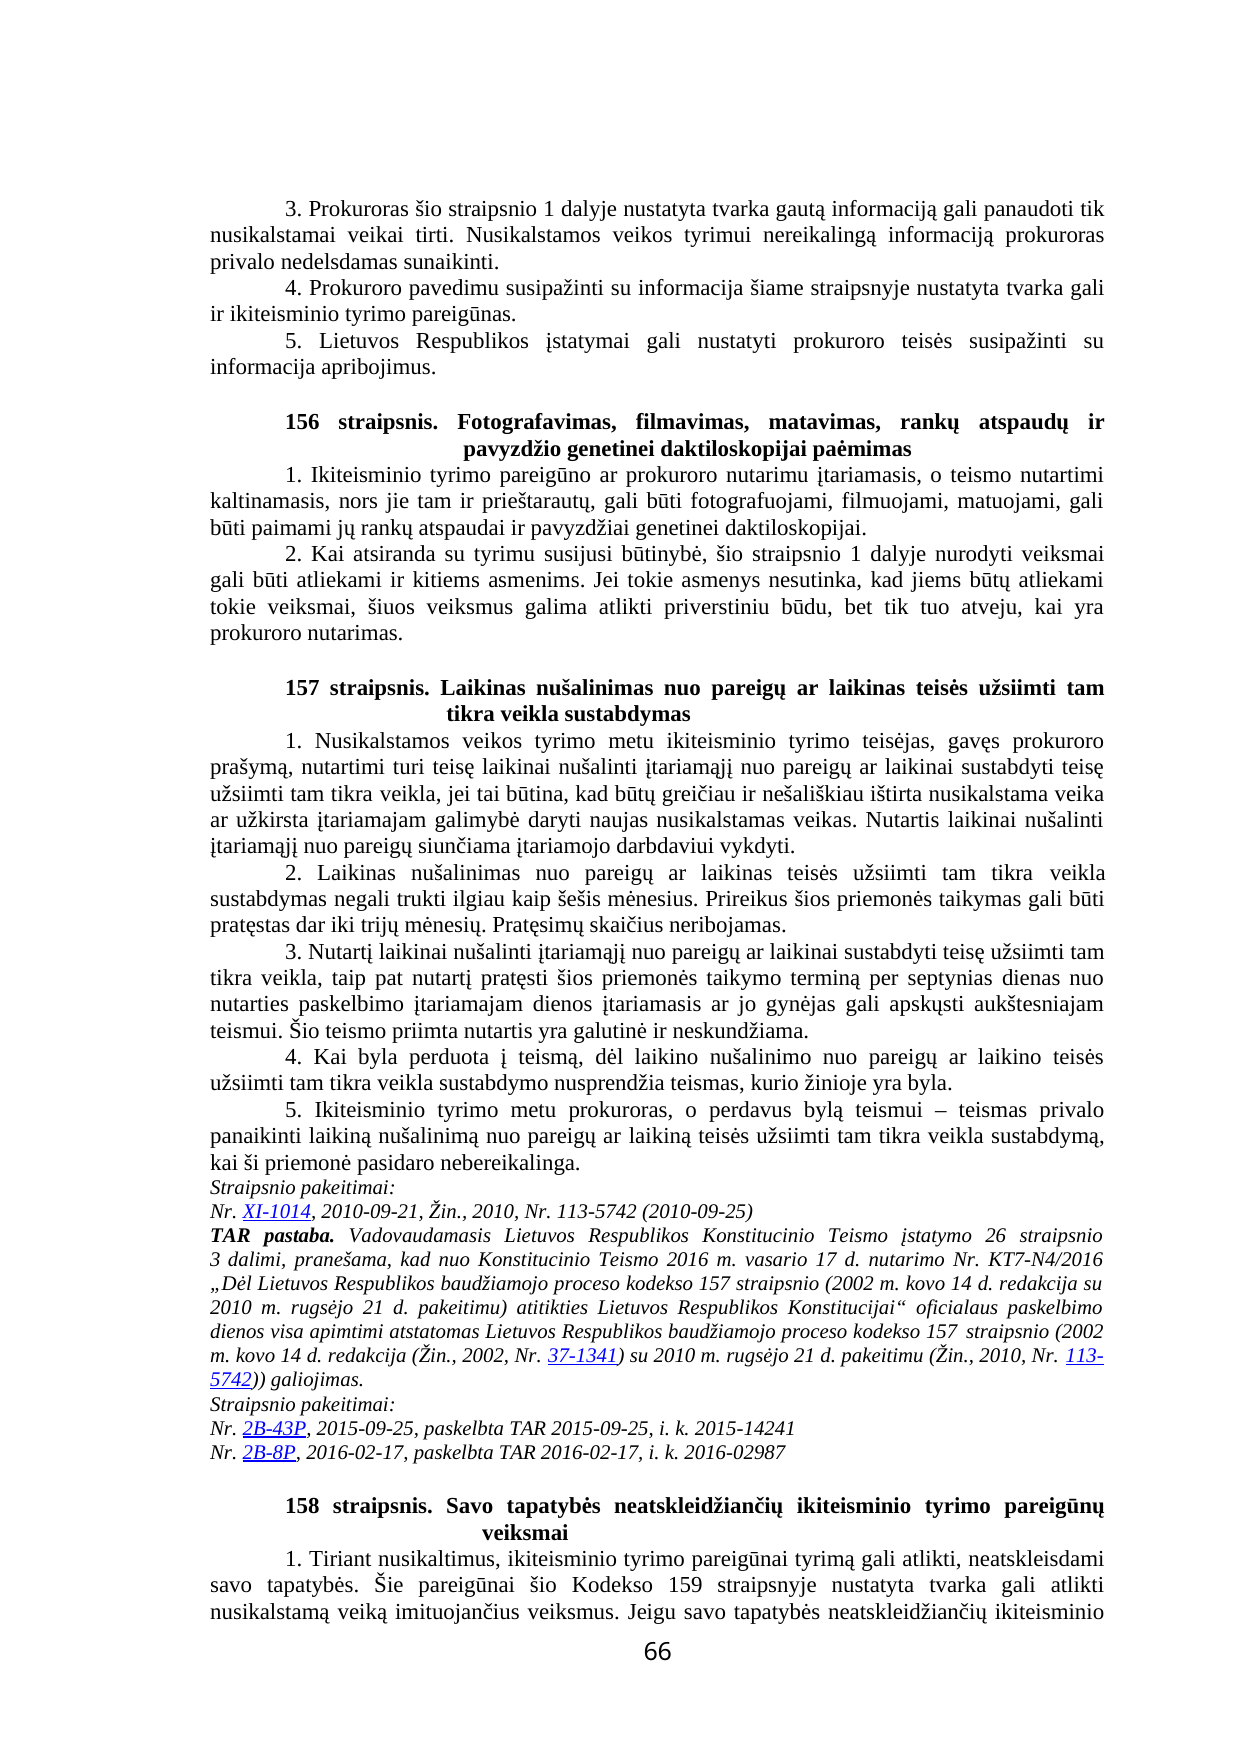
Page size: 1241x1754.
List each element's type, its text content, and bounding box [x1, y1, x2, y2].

text 3. Prokuroras šio straipsnio 1 dalyje nustatyta tvarka gautą informaciją gali panaudoti tik nusikalstamai veikai tirti. Nusikalstamos veikos tyrimui nereikalingą informaciją prokuroras privalo nedelsdamas sunaikinti. [210, 195, 1106, 274]
text Straipsnio pakeitimai: [210, 1391, 1106, 1416]
text 3. Nutartį laikinai nušalinti įtariamąjį nuo pareigų ar laikinai sustabdyti teisę užsiimti tam tikra veikla, taip pat nutartį pratęsti šios priemonės taikymo terminą per septynias dienas nuo nutarties paskelbimo įtariamajam dienos įtariamasis ar jo gynėjas gali apskųsti aukštesniajam teismui. Šio teismo priimta nutartis yra galutinė ir neskundžiama. [210, 938, 1106, 1043]
text 4. Prokuroro pavedimu susipažinti su informacija šiame straipsnyje nustatyta tvarka gali ir ikiteisminio tyrimo pareigūnas. [210, 274, 1106, 327]
text 1. Ikiteisminio tyrimo pareigūno ar prokuroro nutarimu įtariamasis, o teismo nutartimi kaltinamasis, nors jie tam ir prieštarautų, gali būti fotografuojami, filmuojami, matuojami, gali būti paimami jų rankų atspaudai ir pavyzdžiai genetinei daktiloskopijai. [210, 461, 1106, 540]
text TAR pastaba. Vadovaudamasis Lietuvos Respublikos Konstitucinio Teismo įstatymo 26 straipsnio 3 dalimi, pranešama, kad nuo Konstitucinio Teismo 2016 m. vasario 17 d. nutarimo Nr. KT7-N4/2016 „Dėl Lietuvos Respublikos baudžiamojo proceso kodekso 157 straipsnio (2002 m. kovo 14 d. redakcija su 2010 m. rugsėjo 21 d. pakeitimu) atitikties Lietuvos Respublikos Konstitucijai“ oficialaus paskelbimo dienos visa apimtimi atstatomas Lietuvos Respublikos baudžiamojo proceso kodekso 157 straipsnio (2002 m. kovo 14 d. redakcija (Žin., 2002, Nr. 37-1341) su 2010 m. rugsėjo 21 d. pakeitimu (Žin., 2010, Nr. 113-5742)) galiojimas. [210, 1223, 1106, 1391]
text 2. Kai atsiranda su tyrimu susijusi būtinybė, šio straipsnio 1 dalyje nurodyti veiksmai gali būti atliekami ir kitiems asmenims. Jei tokie asmenys nesutinka, kad jiems būtų atliekami tokie veiksmai, šiuos veiksmus galima atlikti priverstiniu būdu, bet tik tuo atveju, kai yra prokuroro nutarimas. [210, 540, 1106, 645]
text 157 straipsnis. Laikinas nušalinimas nuo pareigų ar laikinas teisės užsiimti tam tikra veikla sustabdymas [285, 674, 1106, 727]
text Nr. 2B-8P, 2016-02-17, paskelbta TAR 2016-02-17, i. k. 2016-02987 [210, 1439, 1106, 1464]
text Straipsnio pakeitimai: [210, 1175, 1106, 1199]
text 5. Ikiteisminio tyrimo metu prokuroras, o perdavus bylą teismui – teismas privalo panaikinti laikiną nušalinimą nuo pareigų ar laikiną teisės užsiimti tam tikra veikla sustabdymą, kai ši priemonė pasidaro nebereikalinga. [210, 1096, 1106, 1175]
text 4. Kai byla perduota į teismą, dėl laikino nušalinimo nuo pareigų ar laikino teisės užsiimti tam tikra veikla sustabdymo nusprendžia teismas, kurio žinioje yra byla. [210, 1043, 1106, 1096]
text 1. Nusikalstamos veikos tyrimo metu ikiteisminio tyrimo teisėjas, gavęs prokuroro prašymą, nutartimi turi teisę laikinai nušalinti įtariamąjį nuo pareigų ar laikinai sustabdyti teisę užsiimti tam tikra veikla, jei tai būtina, kad būtų greičiau ir nešališkiau ištirta nusikalstama veika ar užkirsta įtariamajam galimybė daryti naujas nusikalstamas veikas. Nutartis laikinai nušalinti įtariamąjį nuo pareigų siunčiama įtariamojo darbdaviui vykdyti. [210, 727, 1106, 859]
text 1. Tiriant nusikaltimus, ikiteisminio tyrimo pareigūnai tyrimą gali atlikti, neatskleisdami savo tapatybės. Šie pareigūnai šio Kodekso 159 straipsnyje nustatyta tvarka gali atlikti nusikalstamą veiką imituojančius veiksmus. Jeigu savo tapatybės neatskleidžiančių ikiteisminio [210, 1545, 1106, 1624]
text 156 straipsnis. Fotografavimas, filmavimas, matavimas, rankų atspaudų ir pavyzdžio genetinei daktiloskopijai paėmimas [285, 408, 1106, 461]
text 5. Lietuvos Respublikos įstatymai gali nustatyti prokuroro teisės susipažinti su informacija apribojimus. [210, 327, 1106, 379]
text 158 straipsnis. Savo tapatybės neatskleidžiančių ikiteisminio tyrimo pareigūnų veiksmai [285, 1492, 1106, 1545]
text Nr. 2B-43P, 2015-09-25, paskelbta TAR 2015-09-25, i. k. 2015-14241 [210, 1416, 1106, 1439]
text 2. Laikinas nušalinimas nuo pareigų ar laikinas teisės užsiimti tam tikra veikla sustabdymas negali trukti ilgiau kaip šešis mėnesius. Prireikus šios priemonės taikymas gali būti pratęstas dar iki trijų mėnesių. Pratęsimų skaičius neribojamas. [210, 859, 1106, 938]
text Nr. XI-1014, 2010-09-21, Žin., 2010, Nr. 113-5742 (2010-09-25) [210, 1199, 1106, 1223]
